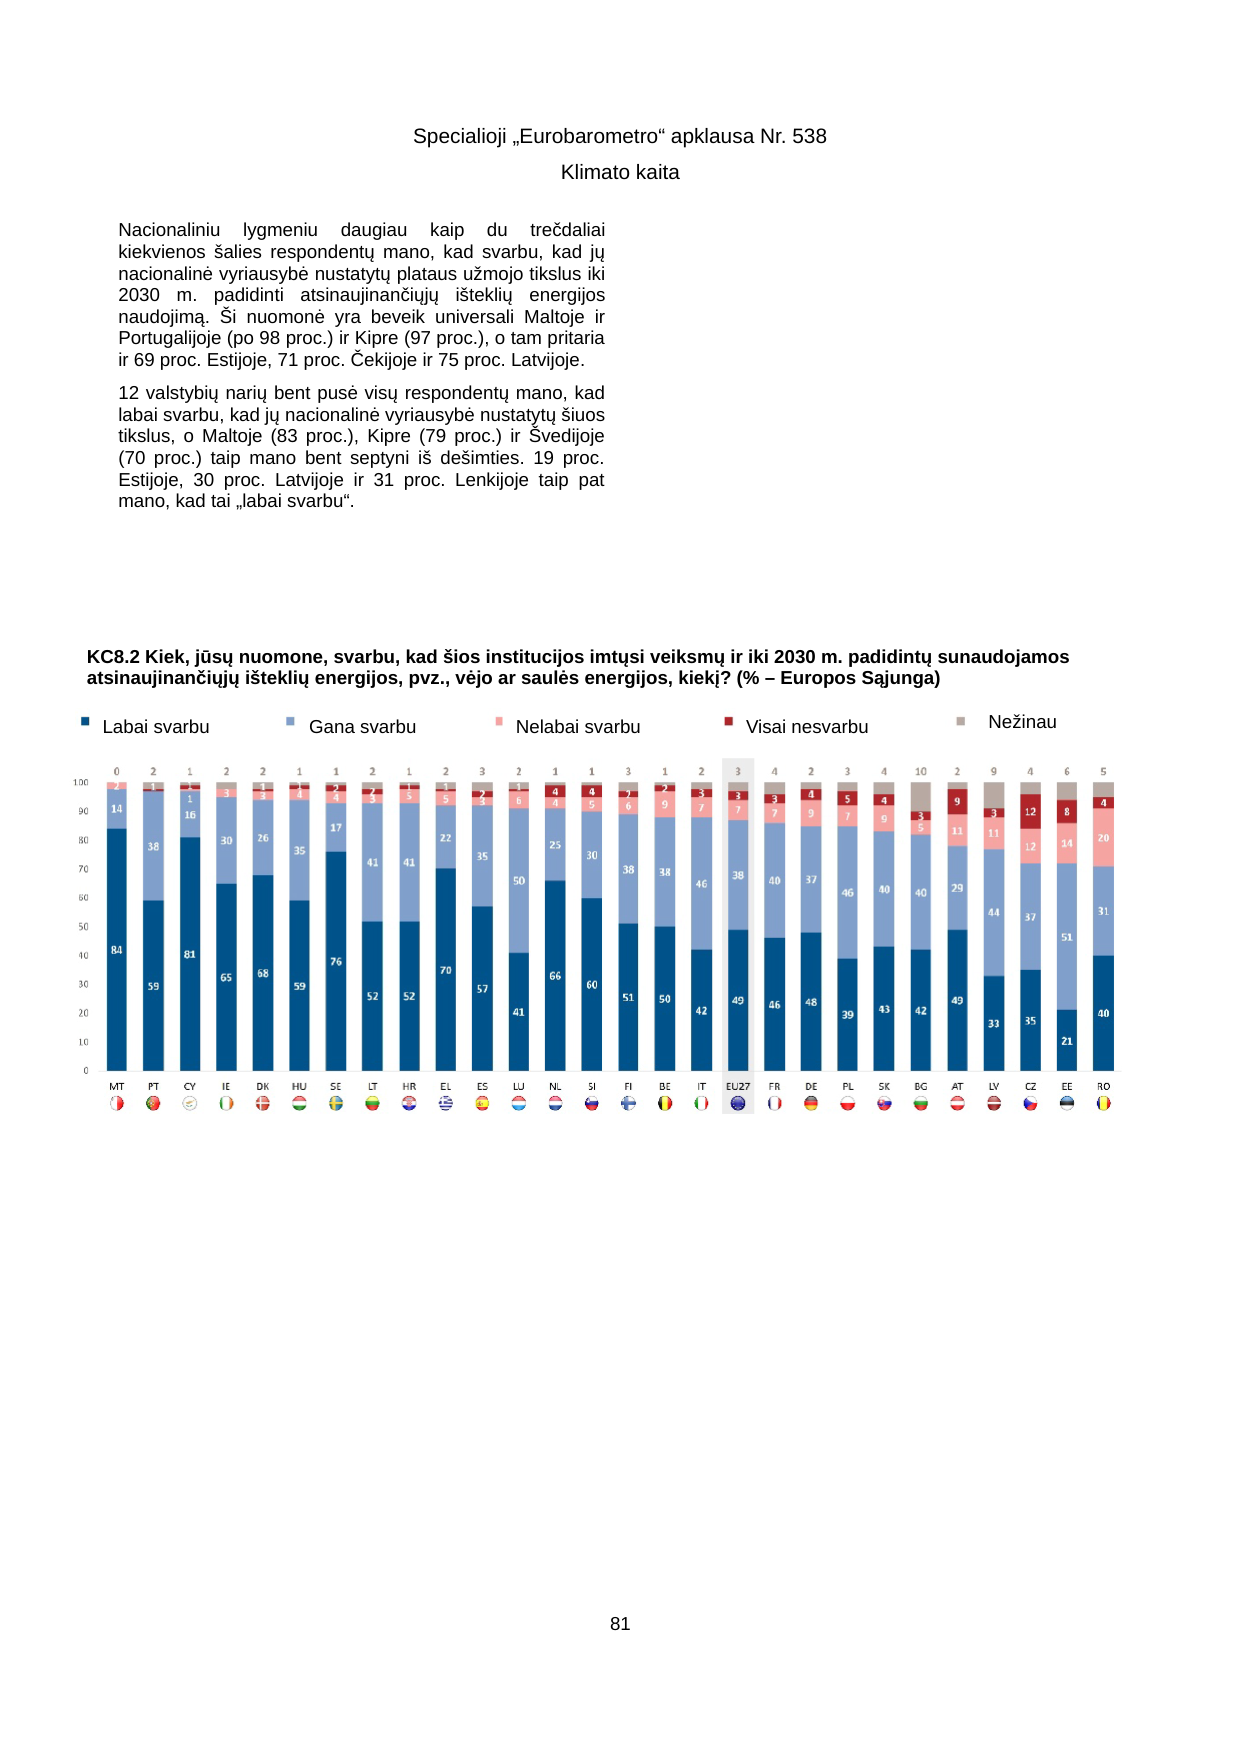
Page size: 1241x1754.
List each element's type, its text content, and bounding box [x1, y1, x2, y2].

picture [64, 758, 1122, 1118]
picture [75, 708, 968, 727]
text 12 valstybių narių bent pusė visų respondentų mano, kad labai svarbu, kad jų nacionalinė vyriausybė nustatytų šiuos tikslus, o Maltoje (83 proc.), Kipre (79 proc.) ir Švedijoje (70 proc.) taip mano bent septyni iš dešimties. 19 proc. Estijoje, 30 proc. Latvijoje ir 31 proc. Lenkijoje taip pat mano, kad tai „labai svarbu“. [118, 382, 605, 511]
text Nacionaliniu lygmeniu daugiau kaip du trečdaliai kiekvienos šalies respondentų mano, kad svarbu, kad jų nacionalinė vyriausybė nustatytų plataus užmojo tikslus iki 2030 m. padidinti atsinaujinančiųjų išteklių energijos naudojimą. Ši nuomonė yra beveik universali Maltoje ir Portugalijoje (po 98 proc.) ir Kipre (97 proc.), o tam pritaria ir 69 proc. Estijoje, 71 proc. Čekijoje ir 75 proc. Latvijoje. [118, 219, 605, 370]
